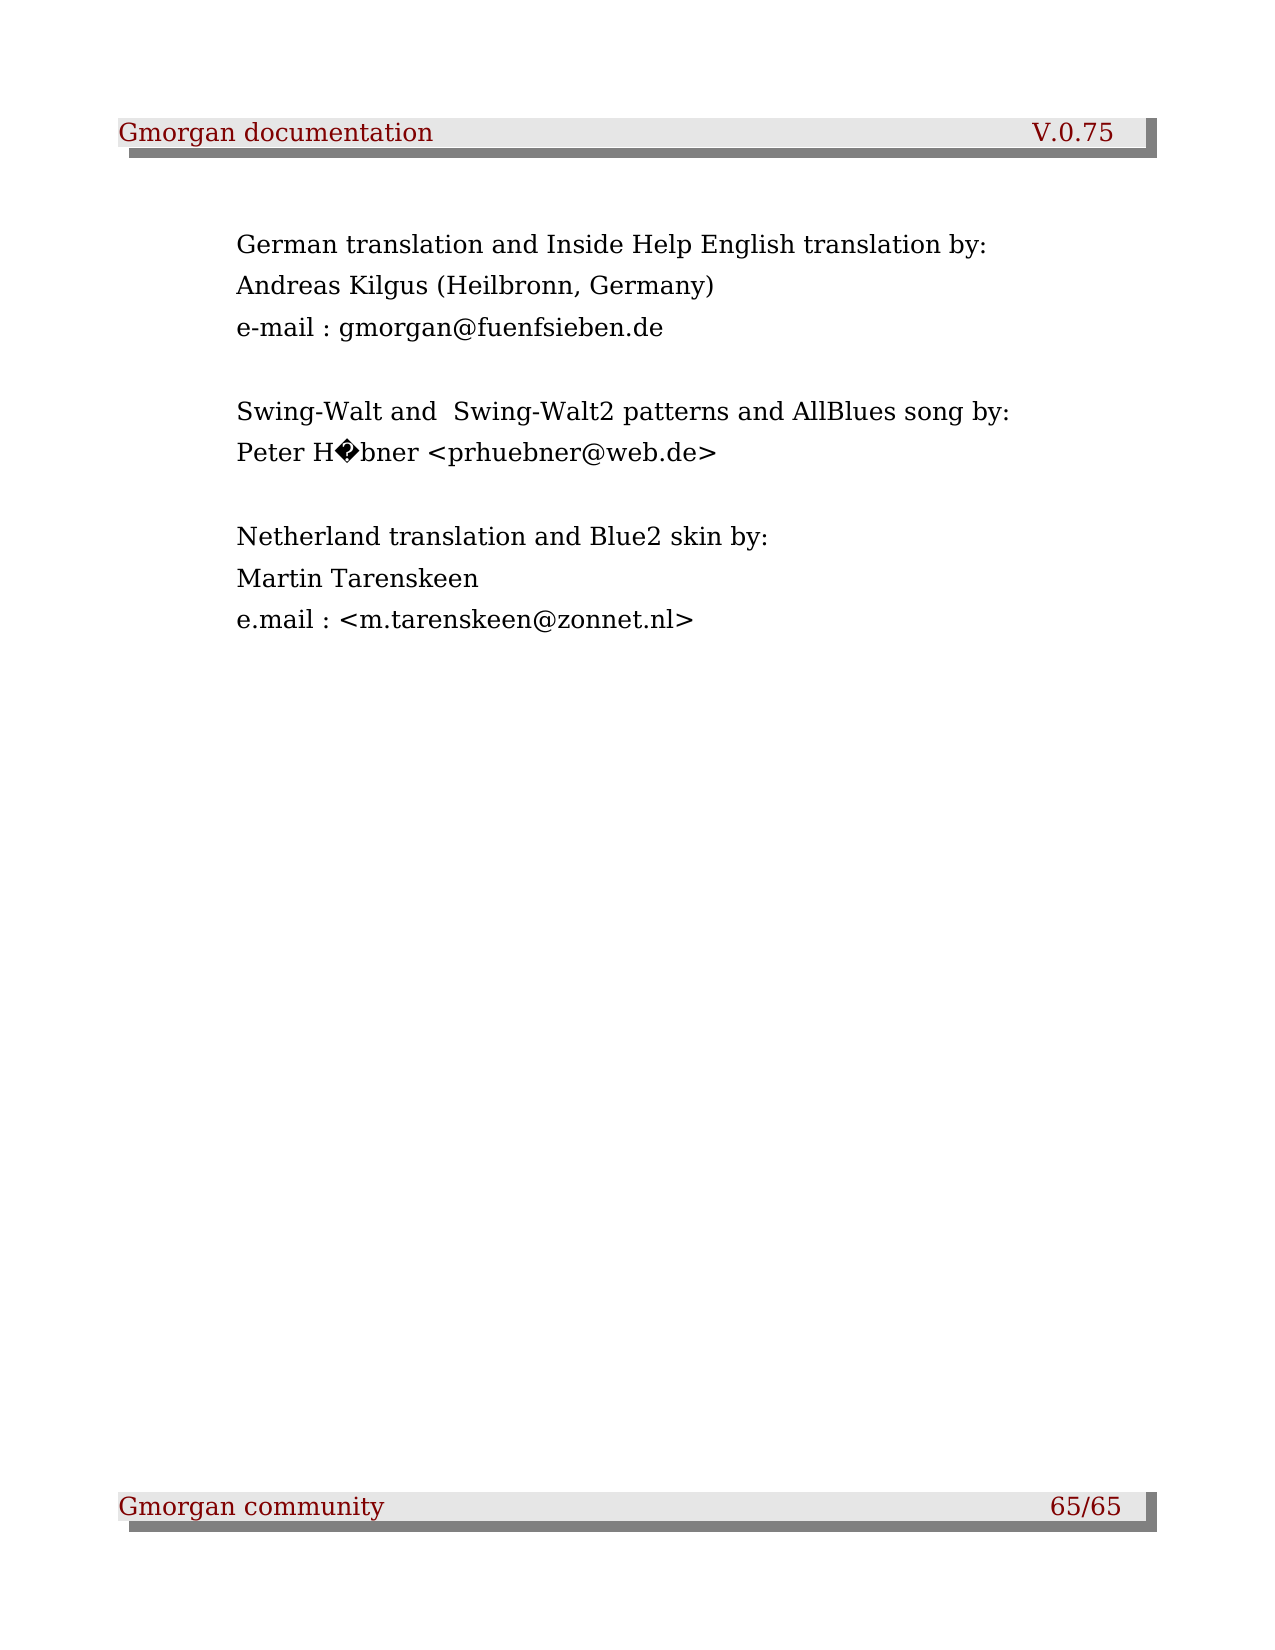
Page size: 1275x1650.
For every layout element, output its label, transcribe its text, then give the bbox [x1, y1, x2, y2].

text e.mail : <m.tarenskeen@zonnet.nl> [236, 606, 1157, 635]
text German translation and Inside Help English translation by: [236, 230, 1157, 259]
text Martin Tarenskeen [236, 564, 1157, 593]
text Netherland translation and Blue2 skin by: [236, 522, 1157, 551]
text Peter H�bner <prhuebner@web.de> [236, 439, 1157, 468]
text e-mail : gmorgan@fuenfsieben.de [236, 313, 1157, 343]
text Swing-Walt and Swing-Walt2 patterns and AllBlues song by: [236, 397, 1157, 426]
text Andreas Kilgus (Heilbronn, Germany) [236, 272, 1157, 301]
